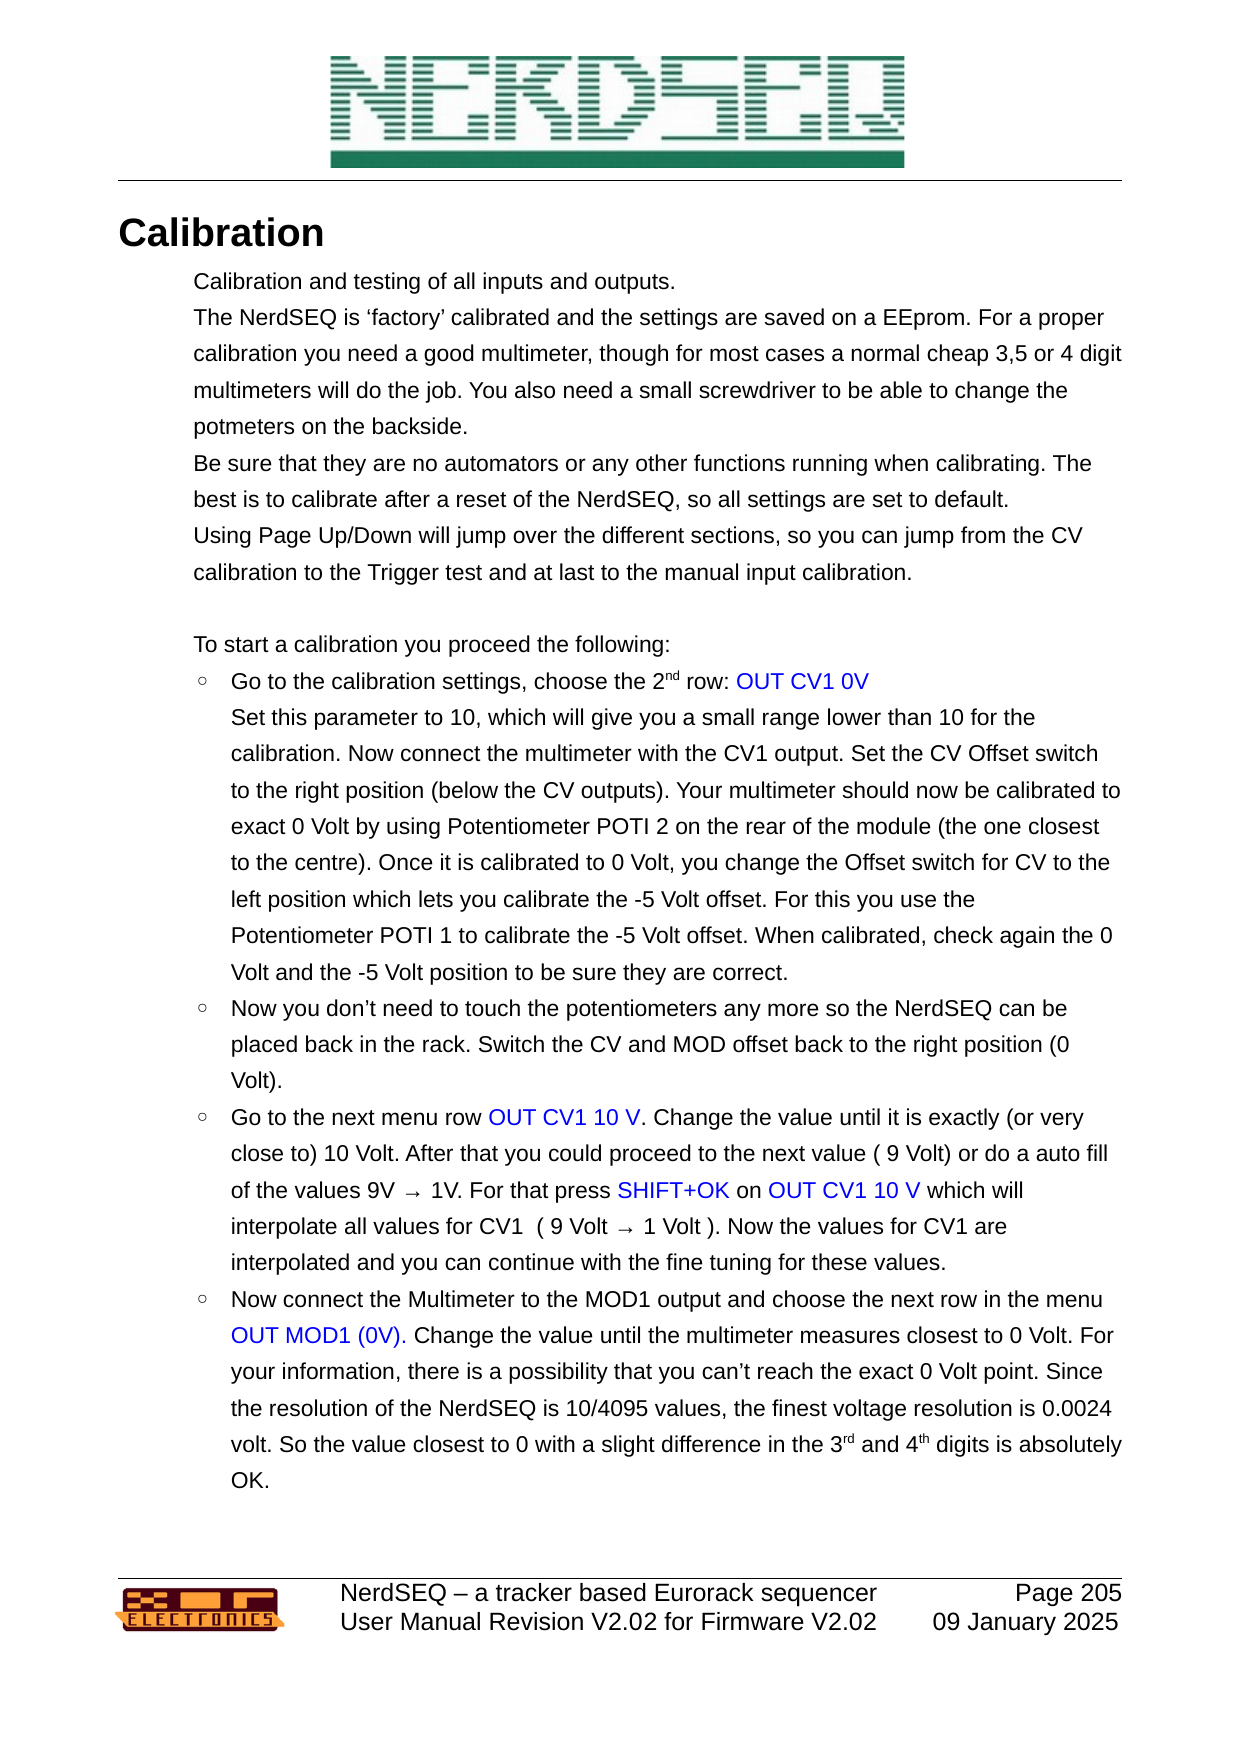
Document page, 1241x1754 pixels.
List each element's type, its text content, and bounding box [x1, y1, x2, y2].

subtitle Calibration [118, 209, 1122, 255]
picture [115, 1584, 285, 1634]
list Now you don’t need to touch the potentiometers any more so the NerdSEQ can be placed back in the rack. Switch the CV and MOD offset back to the right position (0 Volt). [193, 995, 1122, 1094]
text To start a calibration you proceed the following: [118, 631, 1122, 658]
list Now connect the Multimeter to the MOD1 output and choose the next row in the menu OUT MOD1 (0V). Change the value until the multimeter measures closest to 0 Volt. For your information, there is a possibility that you can’t reach the exact 0 Volt point. Since the resolution of the NerdSEQ is 10/4095 values, the finest voltage resolution is 0.0024 volt. So the value closest to 0 with a slight difference in the 3rd and 4th digits is absolutely OK. [193, 1286, 1122, 1494]
text The NerdSEQ is ‘factory’ calibrated and the settings are saved on a EEprom. For a proper calibration you need a good multimeter, though for most cases a normal cheap 3,5 or 4 digit multimeters will do the job. You also need a small screwdriver to be able to change the potmeters on the backside. [193, 304, 1122, 439]
text Calibration and testing of all inputs and outputs. [118, 268, 1122, 294]
list Be sure that they are no automators or any other functions running when calibrating. The best is to calibrate after a reset of the NerdSEQ, so all settings are set to default. [156, 449, 1122, 512]
picture [330, 56, 905, 168]
list Go to the calibration settings, choose the 2nd row: OUT CV1 0V Set this parameter to 10, which will give you a small range lower than 10 for the calibration. Now connect the multimeter with the CV1 output. Set the CV Offset switch to the right position (below the CV outputs). Your multimeter should now be calibrated to exact 0 Volt by using Potentiometer POTI 2 on the rear of the module (the one closest to the centre). Once it is calibrated to 0 Volt, you change the Offset switch for CV to the left position which lets you calibrate the -5 Volt offset. For this you use the Potentiometer POTI 1 to calibrate the -5 Volt offset. When calibrated, check again the 0 Volt and the -5 Volt position to be sure they are correct. [193, 668, 1122, 985]
list Go to the next menu row OUT CV1 10 V. Change the value until it is exactly (or very close to) 10 Volt. After that you could proceed to the next value ( 9 Volt) or do a auto fill of the values 9V → 1V. For that press SHIFT+OK on OUT CV1 10 V which will interpolate all values for CV1 ( 9 Volt → 1 Volt ). Now the values for CV1 are interpolated and you can continue with the fine tuning for these values. [193, 1104, 1122, 1276]
list Using Page Up/Down will jump over the different sections, so you can jump from the CV calibration to the Trigger test and at last to the manual input calibration. [156, 522, 1122, 585]
